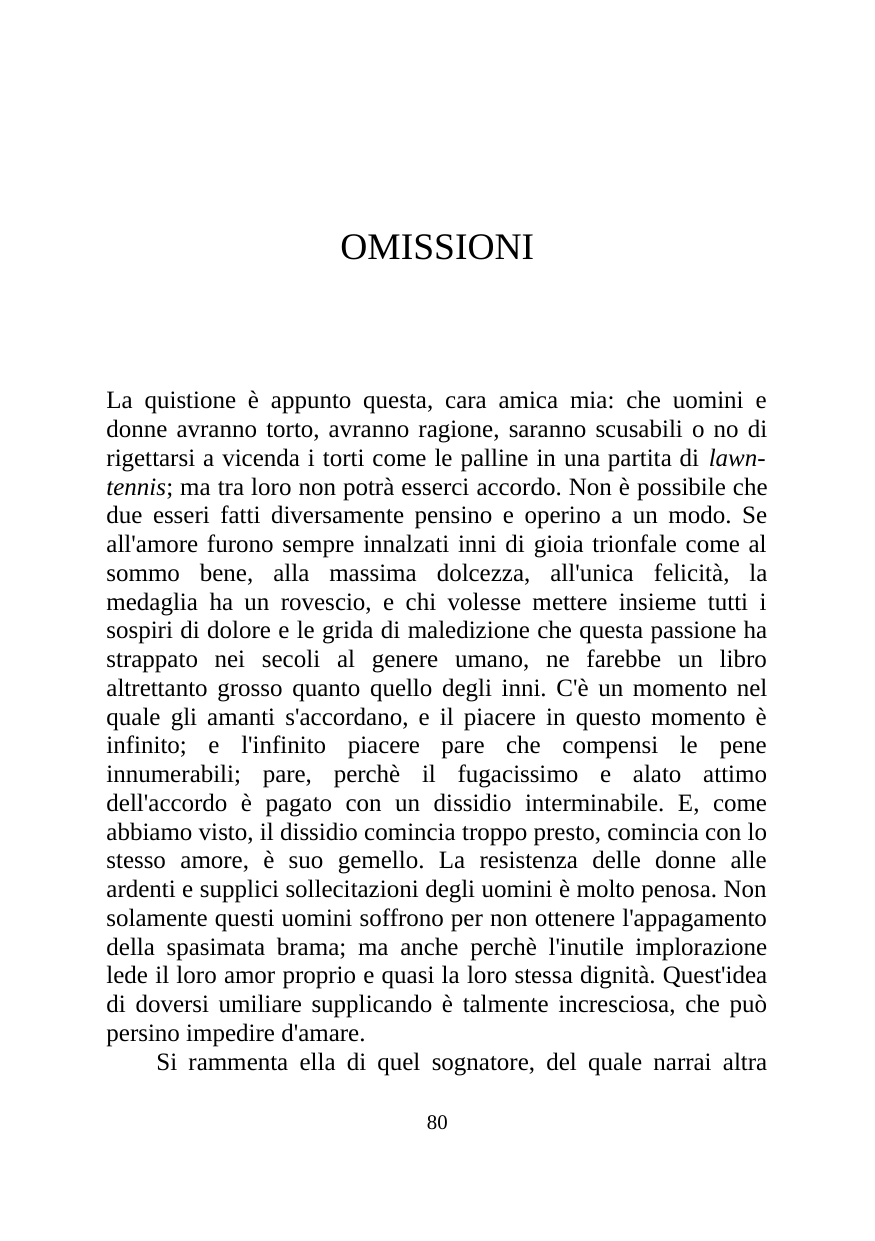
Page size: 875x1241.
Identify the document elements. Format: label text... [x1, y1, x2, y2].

text Si rammenta ella di quel sognatore, del quale narrai altra [106, 1047, 768, 1076]
subtitle OMISSIONI [106, 224, 768, 267]
text La quistione è appunto questa, cara amica mia: che uomini e donne avranno torto, avranno ragione, saranno scusabili o no di rigettarsi a vicenda i torti come le palline in una partita di lawn-tennis; ma tra loro non potrà esserci accordo. Non è possibile che due esseri fatti diversamente pensino e operino a un modo. Se all'amore furono sempre innalzati inni di gioia trionfale come al sommo bene, alla massima dolcezza, all'unica felicità, la medaglia ha un rovescio, e chi volesse mettere insieme tutti i sospiri di dolore e le grida di maledizione che questa passione ha strappato nei secoli al genere umano, ne farebbe un libro altrettanto grosso quanto quello degli inni. C'è un momento nel quale gli amanti s'accordano, e il piacere in questo momento è infinito; e l'infinito piacere pare che compensi le pene innumerabili; pare, perchè il fugacissimo e alato attimo dell'accordo è pagato con un dissidio interminabile. E, come abbiamo visto, il dissidio comincia troppo presto, comincia con lo stesso amore, è suo gemello. La resistenza delle donne alle ardenti e supplici sollecitazioni degli uomini è molto penosa. Non solamente questi uomini soffrono per non ottenere l'appagamento della spasimata brama; ma anche perchè l'inutile implorazione lede il loro amor proprio e quasi la loro stessa dignità. Quest'idea di doversi umiliare supplicando è talmente incresciosa, che può persino impedire d'amare. [106, 386, 768, 1047]
